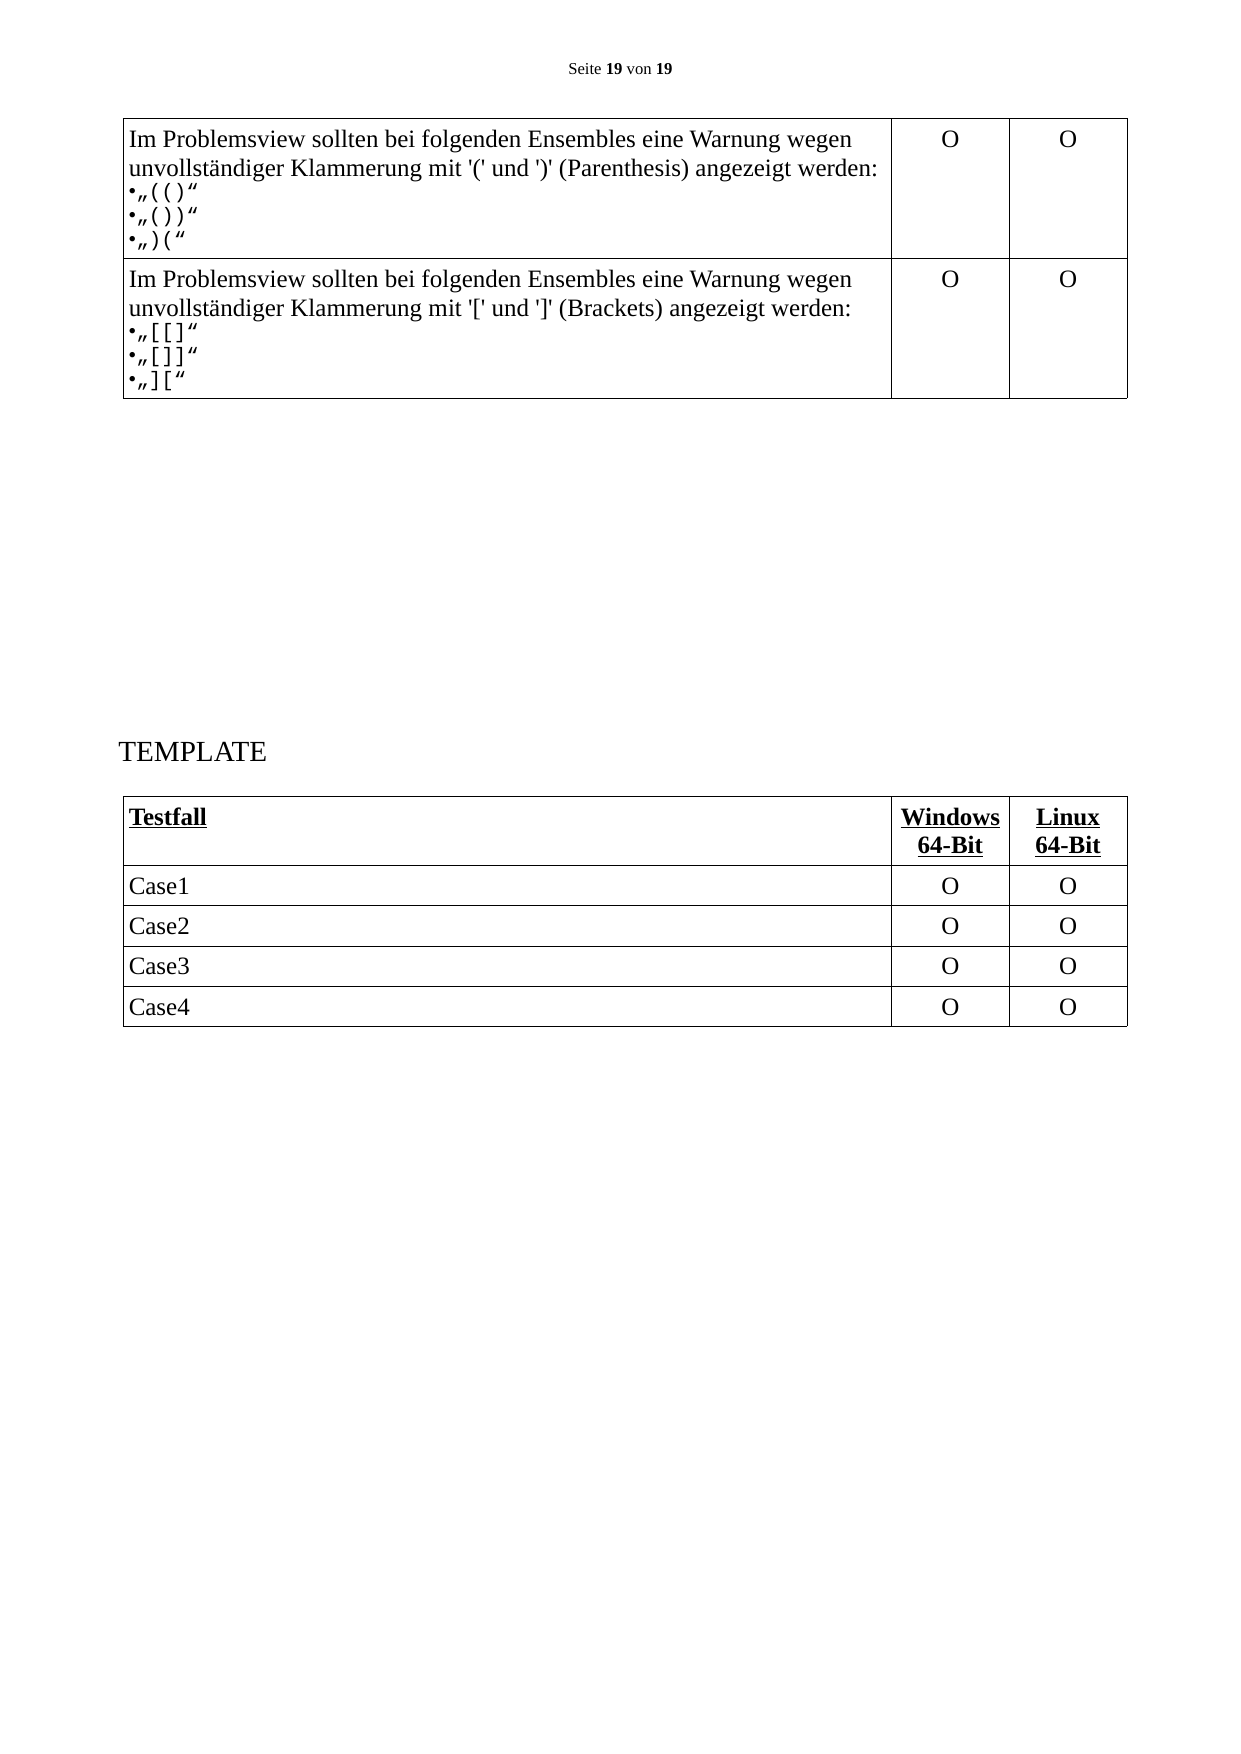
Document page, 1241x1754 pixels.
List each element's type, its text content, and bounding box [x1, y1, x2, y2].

table_header Windows 64-Bit [892, 797, 1009, 865]
table_cell O [892, 866, 1009, 905]
table_cell Case2 [124, 906, 891, 946]
table_cell Case4 [124, 987, 891, 1026]
table_cell O [892, 906, 1009, 946]
table_cell O [1010, 866, 1127, 905]
table_cell O [892, 259, 1009, 398]
table_cell O [1010, 259, 1127, 398]
text TEMPLATE [118, 734, 1122, 767]
table_cell Im Problemsview sollten bei folgenden Ensembles eine Warnung wegen unvollständiger Klammerung mit '(' und ')' (Parenthesis) angezeigt werden: „(()“ „())“ „)(“ [124, 119, 891, 258]
table_cell O [1010, 906, 1127, 946]
table_cell Im Problemsview sollten bei folgenden Ensembles eine Warnung wegen unvollständiger Klammerung mit '[' und ']' (Brackets) angezeigt werden: „[[]“ „[]]“ „][“ [124, 259, 891, 398]
table_cell O [892, 947, 1009, 986]
table_cell Case1 [124, 866, 891, 905]
table_cell Case3 [124, 947, 891, 986]
table_cell O [1010, 987, 1127, 1026]
table_header Testfall [124, 797, 891, 865]
table_cell O [1010, 947, 1127, 986]
table_cell O [892, 987, 1009, 1026]
table_header Linux 64-Bit [1010, 797, 1127, 865]
table_cell O [1010, 119, 1127, 258]
table_cell O [892, 119, 1009, 258]
